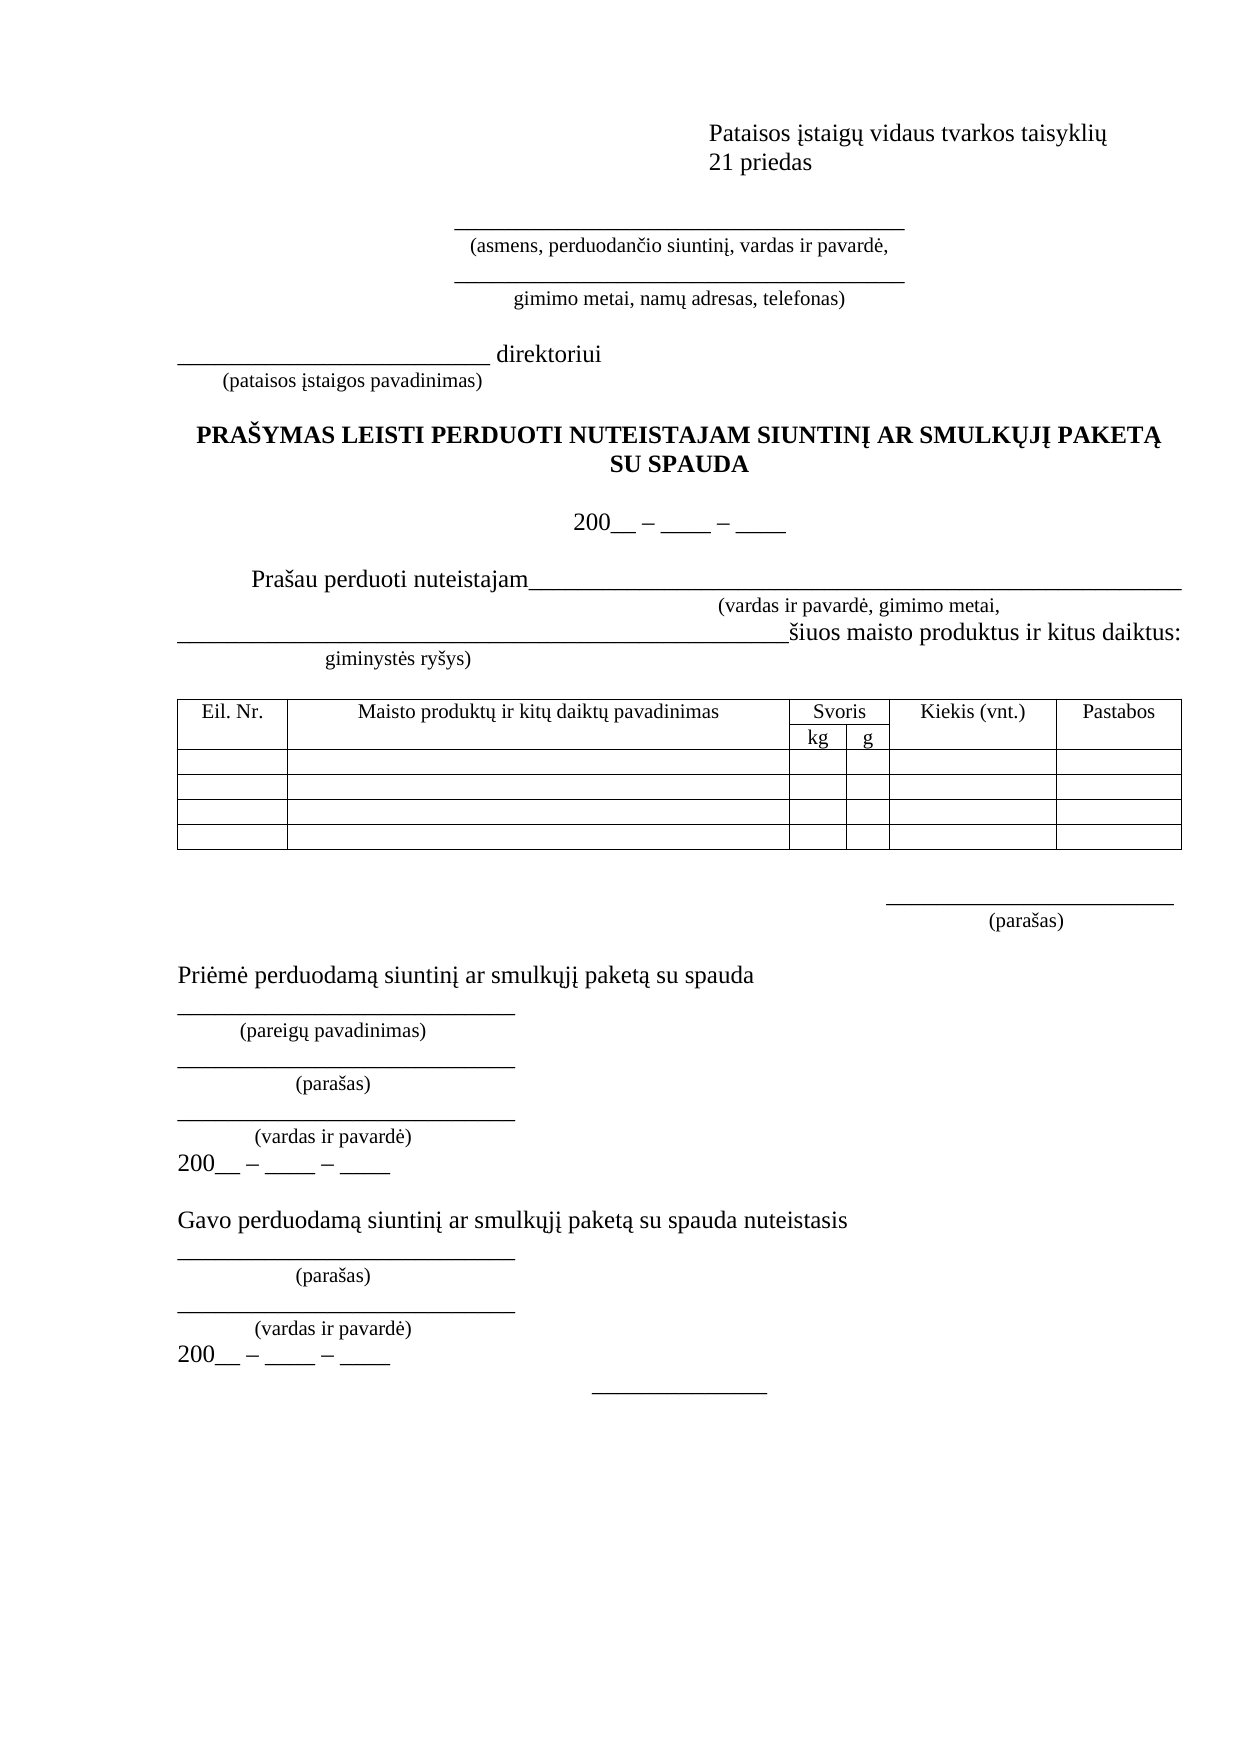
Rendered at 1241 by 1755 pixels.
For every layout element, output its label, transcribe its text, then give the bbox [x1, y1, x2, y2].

text Pataisos įstaigų vidaus tvarkos taisyklių [709, 118, 1181, 147]
table_cell [1057, 825, 1181, 849]
text ____________________________________ [177, 204, 1181, 233]
text šiuos maisto produktus ir kitus daiktus: [177, 617, 1181, 646]
table_cell [890, 800, 1056, 824]
text (parašas) [177, 908, 1181, 932]
text ___________________________ [177, 1095, 1181, 1123]
table_cell [1057, 775, 1181, 799]
table_cell [890, 750, 1056, 774]
text 200__ – ____ – ____ [177, 1339, 1181, 1368]
table_cell g [847, 725, 889, 749]
table_cell [178, 750, 287, 774]
text ___________________________ [177, 989, 1181, 1018]
table_cell [847, 775, 889, 799]
text (pataisos įstaigos pavadinimas) [177, 367, 1181, 392]
table_cell [790, 800, 846, 824]
text (vardas ir pavardė, gimimo metai, [177, 593, 1181, 617]
text ______________ [177, 1368, 1181, 1397]
text 200__ – ____ – ____ [177, 507, 1181, 535]
text ___________________________ [177, 1287, 1181, 1315]
table_cell [890, 775, 1056, 799]
text PRAŠYMAS LEISTI PERDUOTI NUTEISTAJAM SIUNTINĮ AR SMULKŲJĮ PAKETĄ SU SPAUDA [177, 420, 1181, 478]
table_header Pastabos [1057, 700, 1181, 749]
text 21 priedas [177, 147, 1181, 176]
table_cell [847, 750, 889, 774]
table_cell [847, 800, 889, 824]
text giminystės ryšys) [177, 646, 1181, 670]
table_header Maisto produktų ir kitų daiktų pavadinimas [288, 700, 789, 749]
text _________________________ direktoriui [177, 339, 1181, 367]
table_header Svoris [790, 700, 889, 723]
table_header Kiekis (vnt.) [890, 700, 1056, 749]
table_cell [890, 825, 1056, 849]
text (asmens, perduodančio siuntinį, vardas ir pavardė, [177, 233, 1181, 257]
text Priėmė perduodamą siuntinį ar smulkųjį paketą su spauda [177, 960, 1181, 989]
table_cell [288, 750, 789, 774]
text (parašas) [177, 1071, 1181, 1095]
table_cell [1057, 800, 1181, 824]
table_cell [1057, 750, 1181, 774]
table_cell [178, 825, 287, 849]
table_cell [288, 825, 789, 849]
text (vardas ir pavardė) [177, 1123, 1181, 1148]
text (pareigų pavadinimas) [177, 1018, 1181, 1042]
table_cell [790, 750, 846, 774]
text 200__ – ____ – ____ [177, 1148, 1181, 1176]
table_cell [288, 775, 789, 799]
text (vardas ir pavardė) [177, 1315, 1181, 1339]
text gimimo metai, namų adresas, telefonas) [177, 286, 1181, 310]
table_cell [847, 825, 889, 849]
table_cell [178, 800, 287, 824]
text Prašau perduoti nuteistajam [177, 564, 1181, 593]
text (parašas) [177, 1263, 1181, 1287]
text ____________________________________ [177, 257, 1181, 286]
table_cell [790, 775, 846, 799]
table_cell kg [790, 725, 846, 749]
text _______________________ [177, 879, 1181, 908]
table_header Eil. Nr. [178, 700, 287, 749]
text Gavo perduodamą siuntinį ar smulkųjį paketą su spauda nuteistasis [177, 1205, 1181, 1234]
text ___________________________ [177, 1042, 1181, 1071]
table_cell [178, 775, 287, 799]
table_cell [790, 825, 846, 849]
table_cell [288, 800, 789, 824]
text ___________________________ [177, 1234, 1181, 1263]
